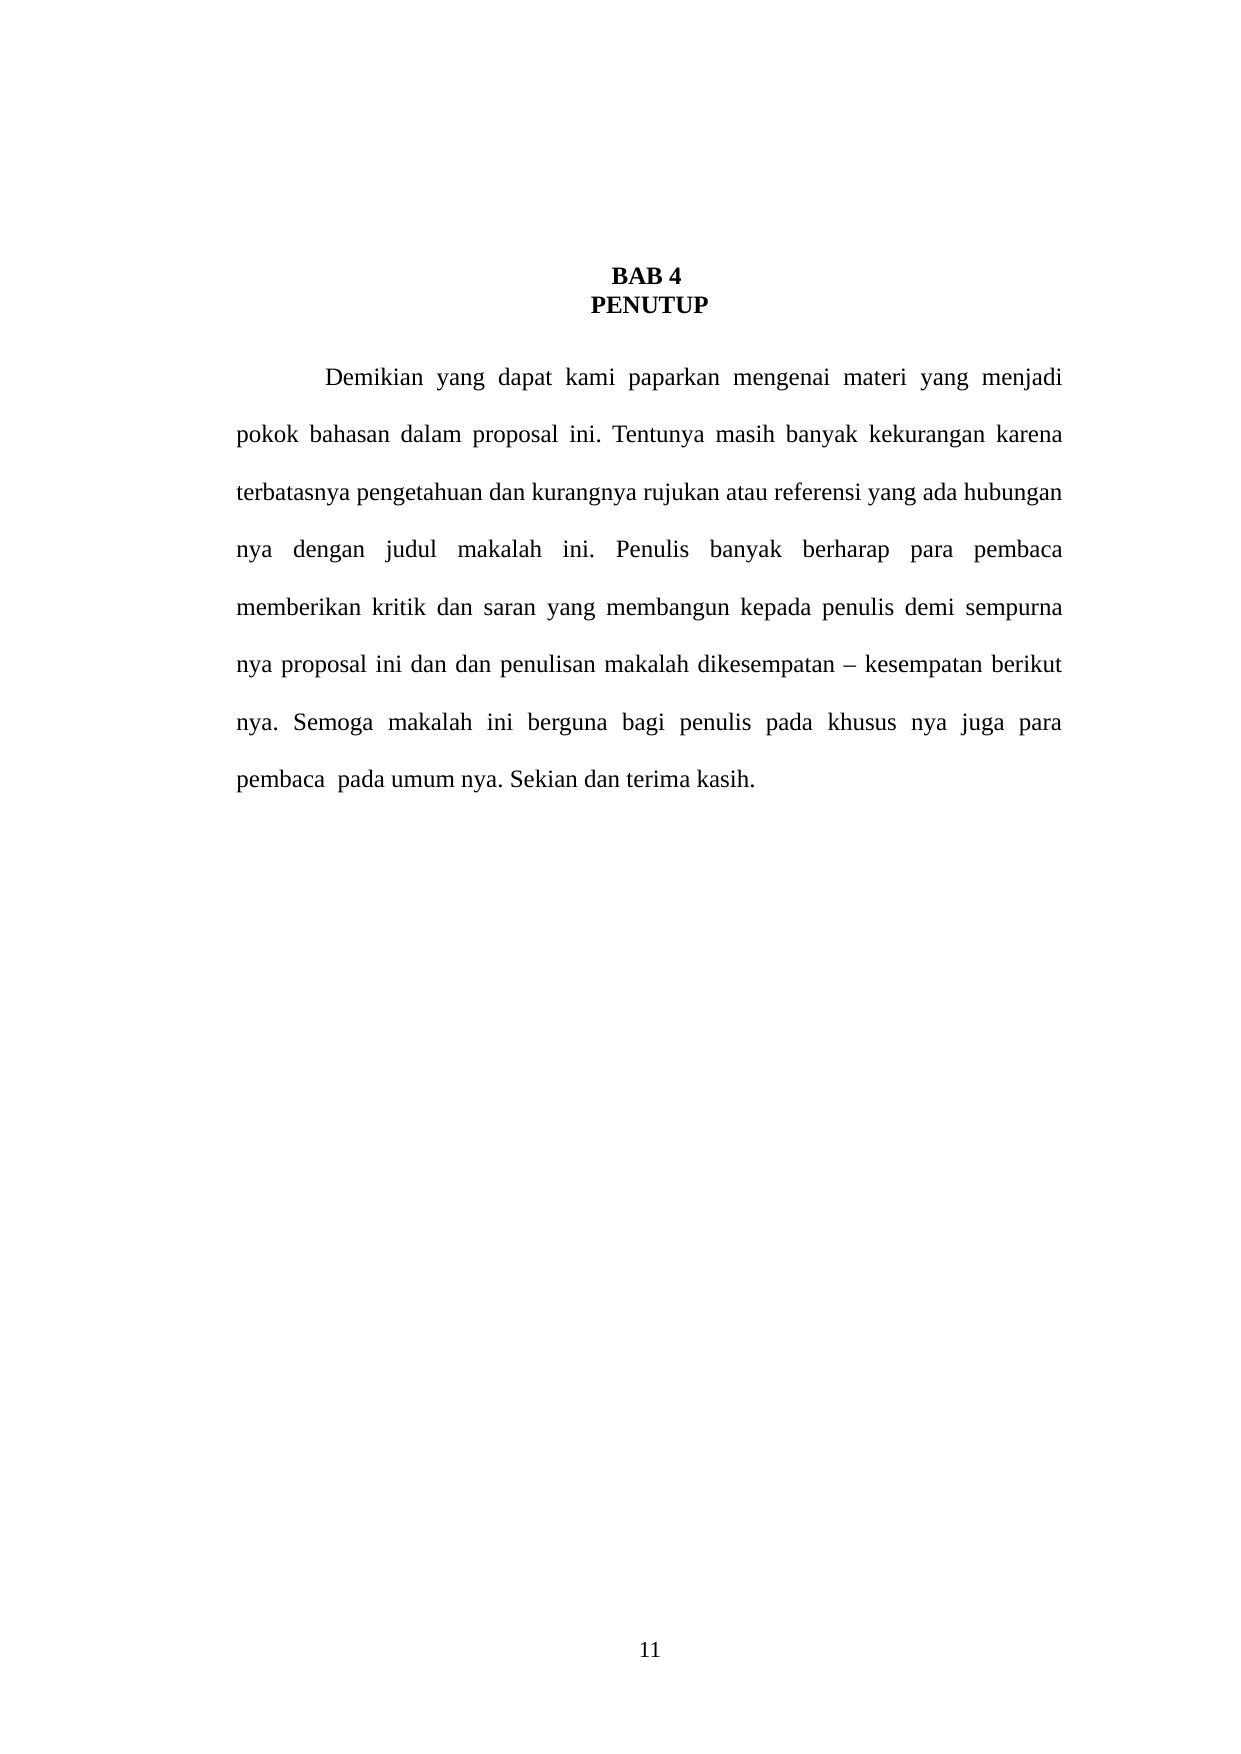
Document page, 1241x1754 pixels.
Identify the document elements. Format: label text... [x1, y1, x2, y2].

subtitle PENUTUP [236, 261, 1063, 318]
text Demikian yang dapat kami paparkan mengenai materi yang menjadi pokok bahasan dalam proposal ini. Tentunya masih banyak kekurangan karena terbatasnya pengetahuan dan kurangnya rujukan atau referensi yang ada hubungan nya dengan judul makalah ini. Penulis banyak berharap para pembaca memberikan kritik dan saran yang membangun kepada penulis demi sempurna nya proposal ini dan dan penulisan makalah dikesempatan – kesempatan berikut nya. Semoga makalah ini berguna bagi penulis pada khusus nya juga para pembaca pada umum nya. Sekian dan terima kasih. [236, 362, 1063, 793]
